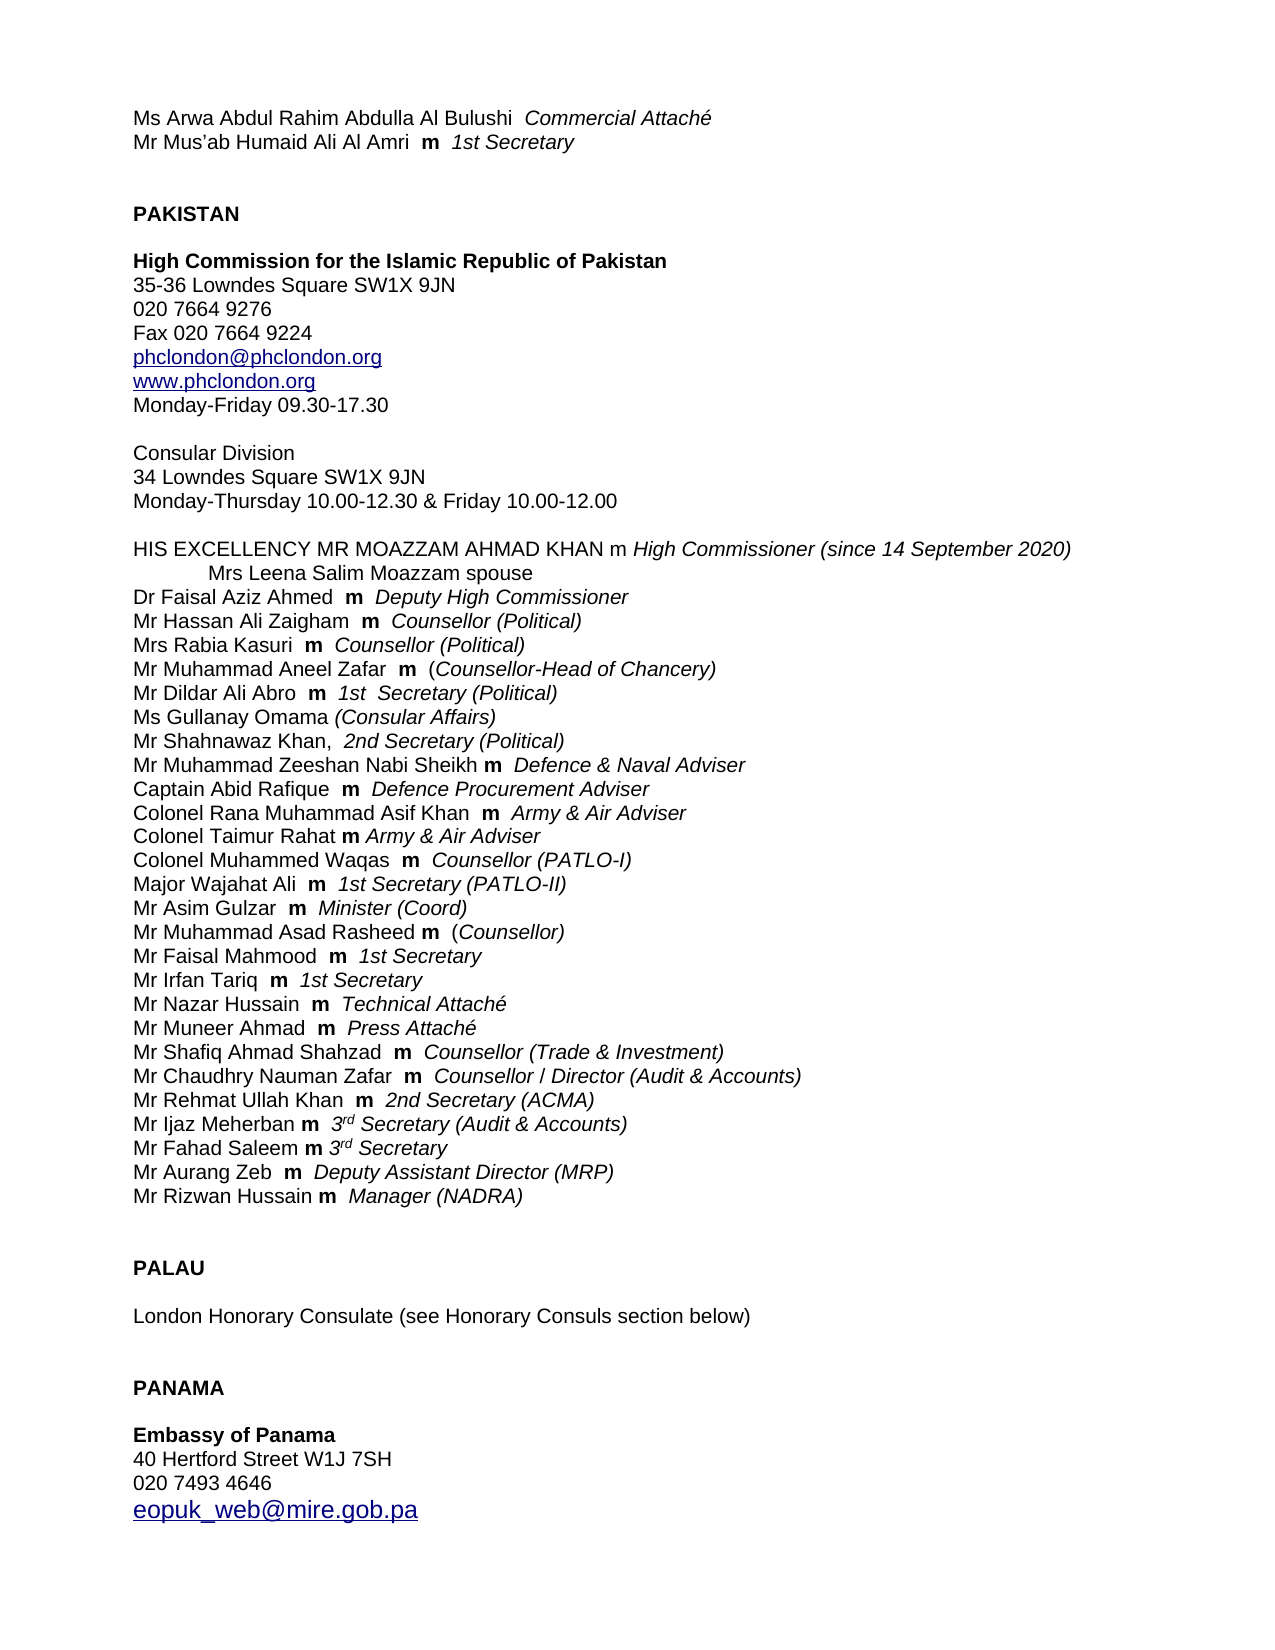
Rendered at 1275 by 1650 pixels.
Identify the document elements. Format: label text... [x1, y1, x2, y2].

text Mr Faisal Mahmood m 1st Secretary [133, 944, 1181, 968]
text Mr Muneer Ahmad m Press Attaché [133, 1016, 1181, 1040]
text Mr Hassan Ali Zaigham m Counsellor (Political) [133, 609, 1181, 633]
text Major Wajahat Ali m 1st Secretary (PATLO-II) [133, 872, 1181, 896]
text Mr Asim Gulzar m Minister (Coord) [133, 896, 1181, 920]
text Mr Fahad Saleem m 3rd Secretary [133, 1136, 1181, 1160]
text Mr Shafiq Ahmad Shahzad m Counsellor (Trade & Investment) [133, 1040, 1181, 1064]
text Embassy of Panama [133, 1423, 1181, 1447]
text Colonel Taimur Rahat m Army & Air Adviser [133, 824, 1181, 848]
text www.phclondon.org [133, 369, 1181, 393]
text Mr Nazar Hussain m Technical Attaché [133, 992, 1181, 1016]
text PAKISTAN [133, 201, 1181, 225]
text 35-36 Lowndes Square SW1X 9JN [133, 273, 1181, 297]
text Mr Rehmat Ullah Khan m 2nd Secretary (ACMA) [133, 1088, 1181, 1112]
text Mr Muhammad Aneel Zafar m (Counsellor-Head of Chancery) [133, 657, 1181, 681]
text Monday-Thursday 10.00-12.30 & Friday 10.00-12.00 [133, 489, 1181, 513]
text London Honorary Consulate (see Honorary Consuls section below) [133, 1303, 1181, 1327]
text Mrs Leena Salim Moazzam spouse [133, 561, 1181, 585]
text High Commission for the Islamic Republic of Pakistan [133, 249, 1181, 273]
text Mr Aurang Zeb m Deputy Assistant Director (MRP) [133, 1160, 1181, 1184]
text Mr Muhammad Zeeshan Nabi Sheikh m Defence & Naval Adviser [133, 752, 1181, 776]
text Colonel Rana Muhammad Asif Khan m Army & Air Adviser [133, 800, 1181, 824]
text PALAU [133, 1256, 1181, 1279]
text 34 Lowndes Square SW1X 9JN [133, 465, 1181, 489]
text Monday-Friday 09.30-17.30 [133, 393, 1181, 417]
text Mr Irfan Tariq m 1st Secretary [133, 968, 1181, 992]
text 020 7664 9276 [133, 297, 1181, 321]
text eopuk_web@mire.gob.pa [133, 1495, 1181, 1524]
text 020 7493 4646 [133, 1471, 1181, 1495]
text Mr Chaudhry Nauman Zafar m Counsellor / Director (Audit & Accounts) [133, 1064, 1181, 1088]
text Ms Gullanay Omama (Consular Affairs) [133, 704, 1181, 728]
text Colonel Muhammed Waqas m Counsellor (PATLO-I) [133, 848, 1181, 872]
text phclondon@phclondon.org [133, 345, 1181, 369]
text Consular Division [133, 441, 1181, 465]
text Mr Shahnawaz Khan, 2nd Secretary (Political) [133, 728, 1181, 752]
text HIS EXCELLENCY MR MOAZZAM AHMAD KHAN m High Commissioner (since 14 September 2020) [133, 537, 1181, 561]
text Mr Mus’ab Humaid Ali Al Amri m 1st Secretary [133, 129, 1181, 153]
text Mrs Rabia Kasuri m Counsellor (Political) [133, 633, 1181, 657]
text 40 Hertford Street W1J 7SH [133, 1447, 1181, 1471]
text Mr Muhammad Asad Rasheed m (Counsellor) [133, 920, 1181, 944]
text PANAMA [133, 1375, 1181, 1399]
text Mr Dildar Ali Abro m 1st Secretary (Political) [133, 681, 1181, 704]
text Mr Rizwan Hussain m Manager (NADRA) [133, 1184, 1181, 1208]
text Mr Ijaz Meherban m 3rd Secretary (Audit & Accounts) [133, 1112, 1181, 1136]
text Dr Faisal Aziz Ahmed m Deputy High Commissioner [133, 585, 1181, 609]
text Captain Abid Rafique m Defence Procurement Adviser [133, 776, 1181, 800]
text Ms Arwa Abdul Rahim Abdulla Al Bulushi Commercial Attaché [133, 106, 1181, 129]
text Fax 020 7664 9224 [133, 321, 1181, 345]
